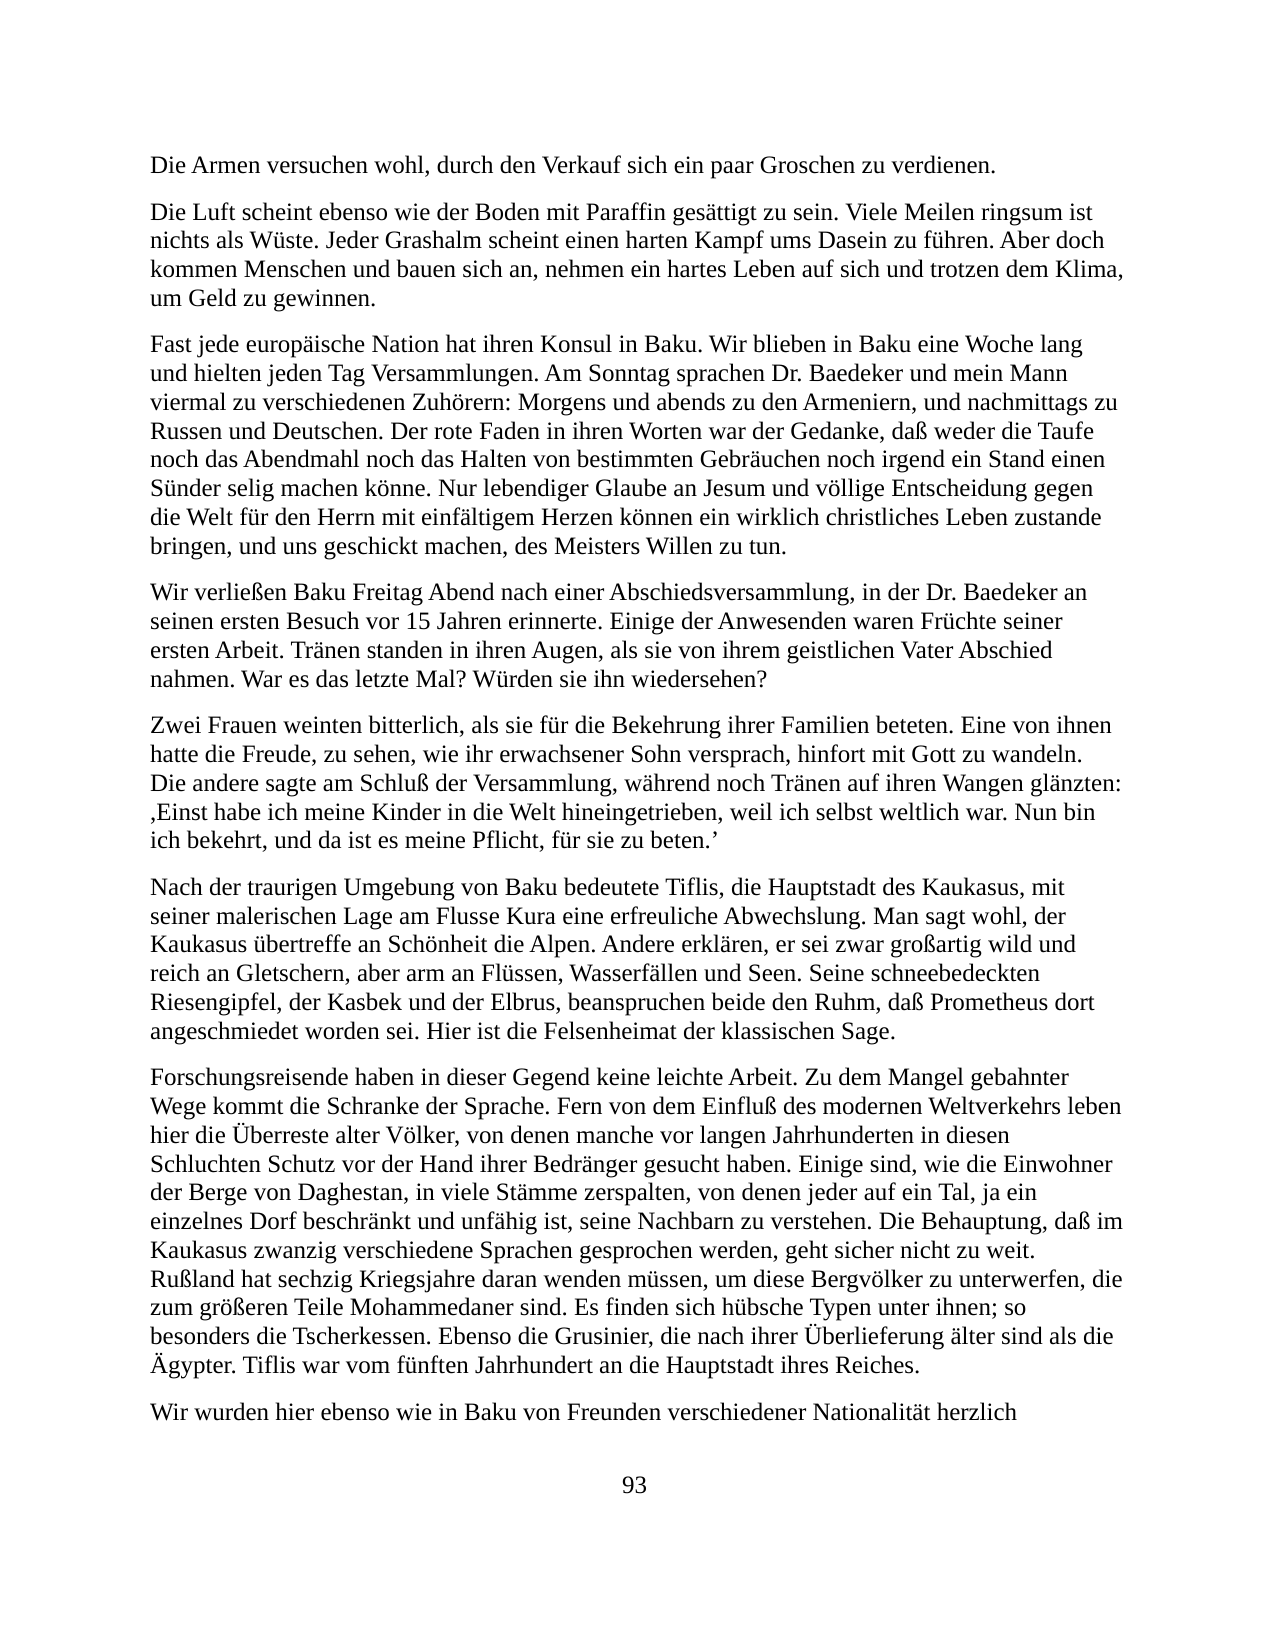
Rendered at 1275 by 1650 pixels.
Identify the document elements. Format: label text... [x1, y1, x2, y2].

text Die Armen versuchen wohl, durch den Verkauf sich ein paar Groschen zu verdienen. [150, 150, 1125, 179]
text Fast jede europäische Nation hat ihren Konsul in Baku. Wir blieben in Baku eine Woche lang und hielten jeden Tag Versammlungen. Am Sonntag sprachen Dr. Baedeker und mein Mann viermal zu verschiedenen Zuhörern: Morgens und abends zu den Armeniern, und nachmittags zu Russen und Deutschen. Der rote Faden in ihren Worten war der Gedanke, daß weder die Taufe noch das Abendmahl noch das Halten von bestimmten Gebräuchen noch irgend ein Stand einen Sünder selig machen könne. Nur lebendiger Glaube an Jesum und völlige Entscheidung gegen die Welt für den Herrn mit einfältigem Herzen können ein wirklich christliches Leben zustande bringen, und uns geschickt machen, des Meisters Willen zu tun. [150, 329, 1125, 559]
text Nach der traurigen Umgebung von Baku bedeutete Tiflis, die Hauptstadt des Kaukasus, mit seiner malerischen Lage am Flusse Kura eine erfreuliche Abwechslung. Man sagt wohl, der Kaukasus übertreffe an Schönheit die Alpen. Andere erklären, er sei zwar großartig wild und reich an Gletschern, aber arm an Flüssen, Wasserfällen und Seen. Seine schneebedeckten Riesengipfel, der Kasbek und der Elbrus, beanspruchen beide den Ruhm, daß Prometheus dort angeschmiedet worden sei. Hier ist die Felsenheimat der klassischen Sage. [150, 872, 1125, 1044]
text Forschungsreisende haben in dieser Gegend keine leichte Arbeit. Zu dem Mangel gebahnter Wege kommt die Schranke der Sprache. Fern von dem Einfluß des modernen Weltverkehrs leben hier die Überreste alter Völker, von denen manche vor langen Jahrhunderten in diesen Schluchten Schutz vor der Hand ihrer Bedränger gesucht haben. Einige sind, wie die Einwohner der Berge von Daghestan, in viele Stämme zerspalten, von denen jeder auf ein Tal, ja ein einzelnes Dorf beschränkt und unfähig ist, seine Nachbarn zu verstehen. Die Behauptung, daß im Kaukasus zwanzig verschiedene Sprachen gesprochen werden, geht sicher nicht zu weit. Rußland hat sechzig Kriegsjahre daran wenden müssen, um diese Bergvölker zu unterwerfen, die zum größeren Teile Mohammedaner sind. Es finden sich hübsche Typen unter ihnen; so besonders die Tscherkessen. Ebenso die Grusinier, die nach ihrer Überlieferung älter sind als die Ägypter. Tiflis war vom fünften Jahrhundert an die Hauptstadt ihres Reiches. [150, 1062, 1125, 1379]
text Zwei Frauen weinten bitterlich, als sie für die Bekehrung ihrer Familien beteten. Eine von ihnen hatte die Freude, zu sehen, wie ihr erwachsener Sohn versprach, hinfort mit Gott zu wandeln. Die andere sagte am Schluß der Versammlung, während noch Tränen auf ihren Wangen glänzten: ,Einst habe ich meine Kinder in die Welt hineingetrieben, weil ich selbst weltlich war. Nun bin ich bekehrt, und da ist es meine Pflicht, für sie zu beten.’ [150, 710, 1125, 854]
text Die Luft scheint ebenso wie der Boden mit Paraffin gesättigt zu sein. Viele Meilen ringsum ist nichts als Wüste. Jeder Grashalm scheint einen harten Kampf ums Dasein zu führen. Aber doch kommen Menschen und bauen sich an, nehmen ein hartes Leben auf sich und trotzen dem Klima, um Geld zu gewinnen. [150, 197, 1125, 312]
text Wir wurden hier ebenso wie in Baku von Freunden verschiedener Nationalität herzlich [150, 1397, 1125, 1425]
text Wir verließen Baku Freitag Abend nach einer Abschiedsversammlung, in der Dr. Baedeker an seinen ersten Besuch vor 15 Jahren erinnerte. Einige der Anwesenden waren Früchte seiner ersten Arbeit. Tränen standen in ihren Augen, als sie von ihrem geistlichen Vater Abschied nahmen. War es das letzte Mal? Würden sie ihn wiedersehen? [150, 577, 1125, 692]
